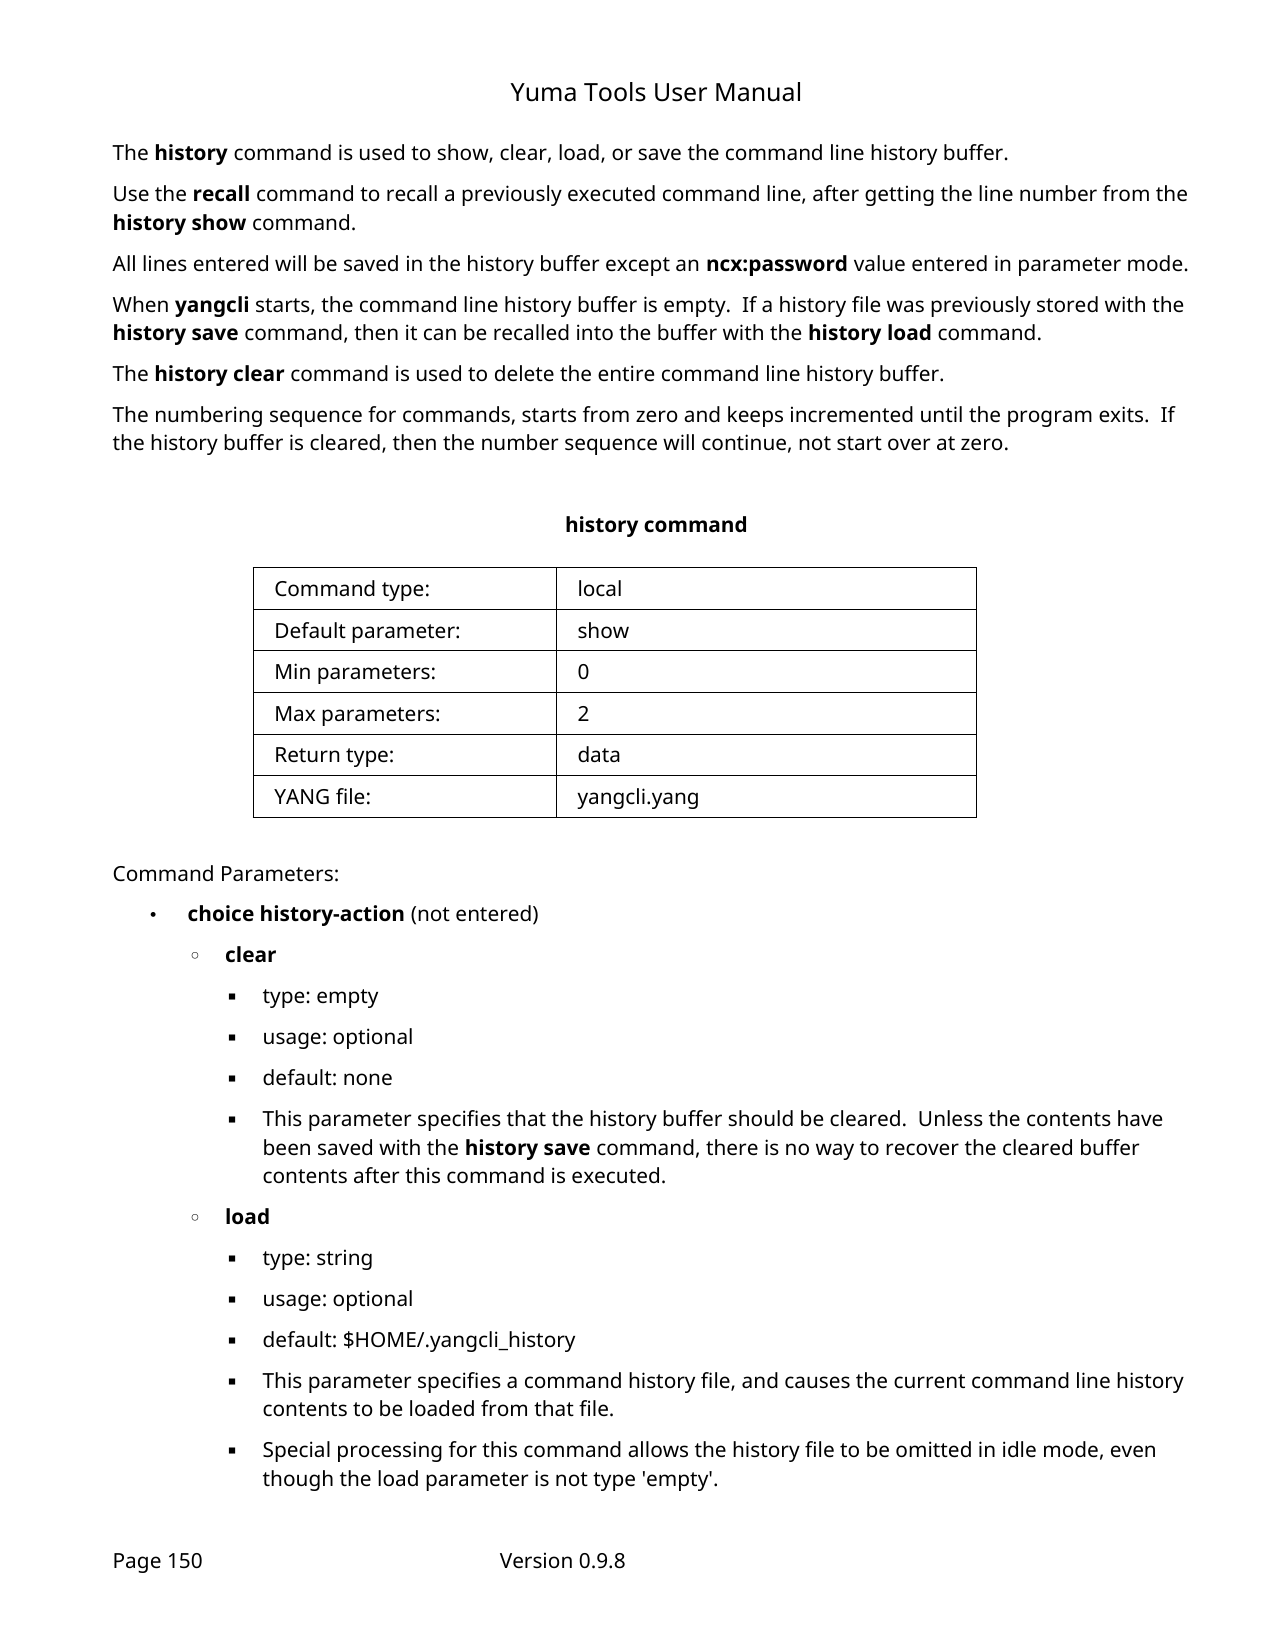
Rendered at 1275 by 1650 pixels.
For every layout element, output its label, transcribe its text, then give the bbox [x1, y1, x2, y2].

list choice history-action (not entered) [150, 899, 1200, 928]
list default: $HOME/.yangcli_history [225, 1325, 1200, 1353]
list usage: optional [225, 1284, 1200, 1312]
table_cell Default parameter: [254, 610, 556, 650]
text The numbering sequence for commands, starts from zero and keeps incremented until the program exits. If the history buffer is cleared, then the number sequence will continue, not start over at zero. [112, 400, 1200, 457]
list This parameter specifies a command history file, and causes the current command line history contents to be loaded from that file. [225, 1366, 1200, 1423]
table_cell show [557, 610, 976, 650]
list type: empty [225, 981, 1200, 1010]
table_header Command type: [254, 568, 556, 609]
list Special processing for this command allows the history file to be omitted in idle mode, even though the load parameter is not type 'empty'. [225, 1435, 1200, 1492]
subtitle history command [127, 510, 1185, 539]
text All lines entered will be saved in the history buffer except an ncx:password value entered in parameter mode. [112, 249, 1200, 277]
table_cell Max parameters: [254, 693, 556, 733]
table_cell yangcli.yang [557, 776, 976, 817]
list usage: optional [225, 1022, 1200, 1051]
list type: string [225, 1243, 1200, 1271]
list default: none [225, 1063, 1200, 1092]
table_cell Min parameters: [254, 651, 556, 692]
text The history command is used to show, clear, load, or save the command line history buffer. [112, 138, 1200, 167]
text Command Parameters: [112, 859, 1200, 887]
text Use the recall command to recall a previously executed command line, after getting the line number from the history show command. [112, 179, 1200, 236]
text When yangcli starts, the command line history buffer is empty. If a history file was previously stored with the history save command, then it can be recalled into the buffer with the history load command. [112, 290, 1200, 347]
table_cell YANG file: [254, 776, 556, 817]
table_header local [557, 568, 976, 609]
table_cell data [557, 735, 976, 775]
list load [187, 1202, 1200, 1231]
table_cell Return type: [254, 735, 556, 775]
table_cell 0 [557, 651, 976, 692]
text The history clear command is used to delete the entire command line history buffer. [112, 359, 1200, 388]
table_cell 2 [557, 693, 976, 733]
list This parameter specifies that the history buffer should be cleared. Unless the contents have been saved with the history save command, there is no way to recover the cleared buffer contents after this command is executed. [225, 1104, 1200, 1189]
list clear [187, 941, 1200, 969]
